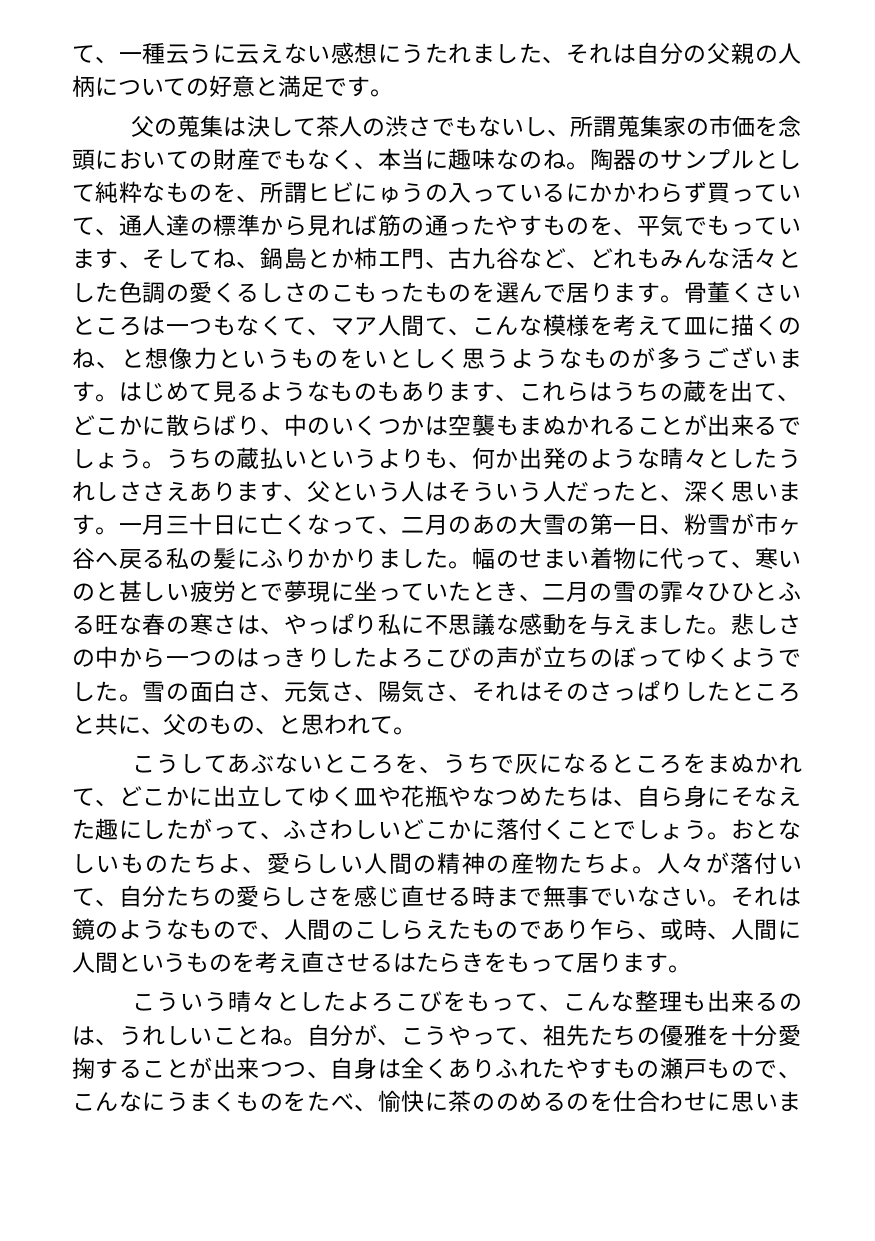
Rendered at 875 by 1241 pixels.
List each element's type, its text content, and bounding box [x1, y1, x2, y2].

text 父の蒐集は決して茶人の渋さでもないし、所謂蒐集家の市価を念頭においての財産でもなく、本当に趣味なのね。陶器のサンプルとして純粋なものを、所謂ヒビにゅうの入っているにかかわらず買っていて、通人達の標準から見れば筋の通ったやすものを、平気でもっています、そしてね、鍋島とか柿エ門、古九谷など、どれもみんな活々とした色調の愛くるしさのこもったものを選んで居ります。骨董くさいところは一つもなくて、マア人間て、こんな模様を考えて皿に描くのね、と想像力というものをいとしく思うようなものが多うございます。はじめて見るようなものもあります、これらはうちの蔵を出て、どこかに散らばり、中のいくつかは空襲もまぬかれることが出来るでしょう。うちの蔵払いというよりも、何か出発のような晴々としたうれしささえあります、父という人はそういう人だったと、深く思います。一月三十日に亡くなって、二月のあの大雪の第一日、粉雪が市ヶ谷へ戻る私の髪にふりかかりました。幅のせまい着物に代って、寒いのと甚しい疲労とで夢現に坐っていたとき、二月の雪の霏々ひひとふる旺な春の寒さは、やっぱり私に不思議な感動を与えました。悲しさの中から一つのはっきりしたよろこびの声が立ちのぼってゆくようでした。雪の面白さ、元気さ、陽気さ、それはそのさっぱりしたところと共に、父のもの、と思われて。 [72, 108, 802, 740]
text て、一種云うに云えない感想にうたれました、それは自分の父親の人柄についての好意と満足です。 [72, 36, 802, 102]
text こういう晴々としたよろこびをもって、こんな整理も出来るのは、うれしいことね。自分が、こうやって、祖先たちの優雅を十分愛掬することが出来つつ、自身は全くありふれたやすもの瀬戸もので、こんなにうまくものをたべ、愉快に茶ののめるのを仕合わせに思いま [72, 984, 802, 1117]
text こうしてあぶないところを、うちで灰になるところをまぬかれて、どこかに出立してゆく皿や花瓶やなつめたちは、自ら身にそなえた趣にしたがって、ふさわしいどこかに落付くことでしょう。おとなしいものたちよ、愛らしい人間の精神の産物たちよ。人々が落付いて、自分たちの愛らしさを感じ直せる時まで無事でいなさい。それは鏡のようなもので、人間のこしらえたものであり乍ら、或時、人間に人間というものを考え直させるはたらきをもって居ります。 [72, 746, 802, 978]
